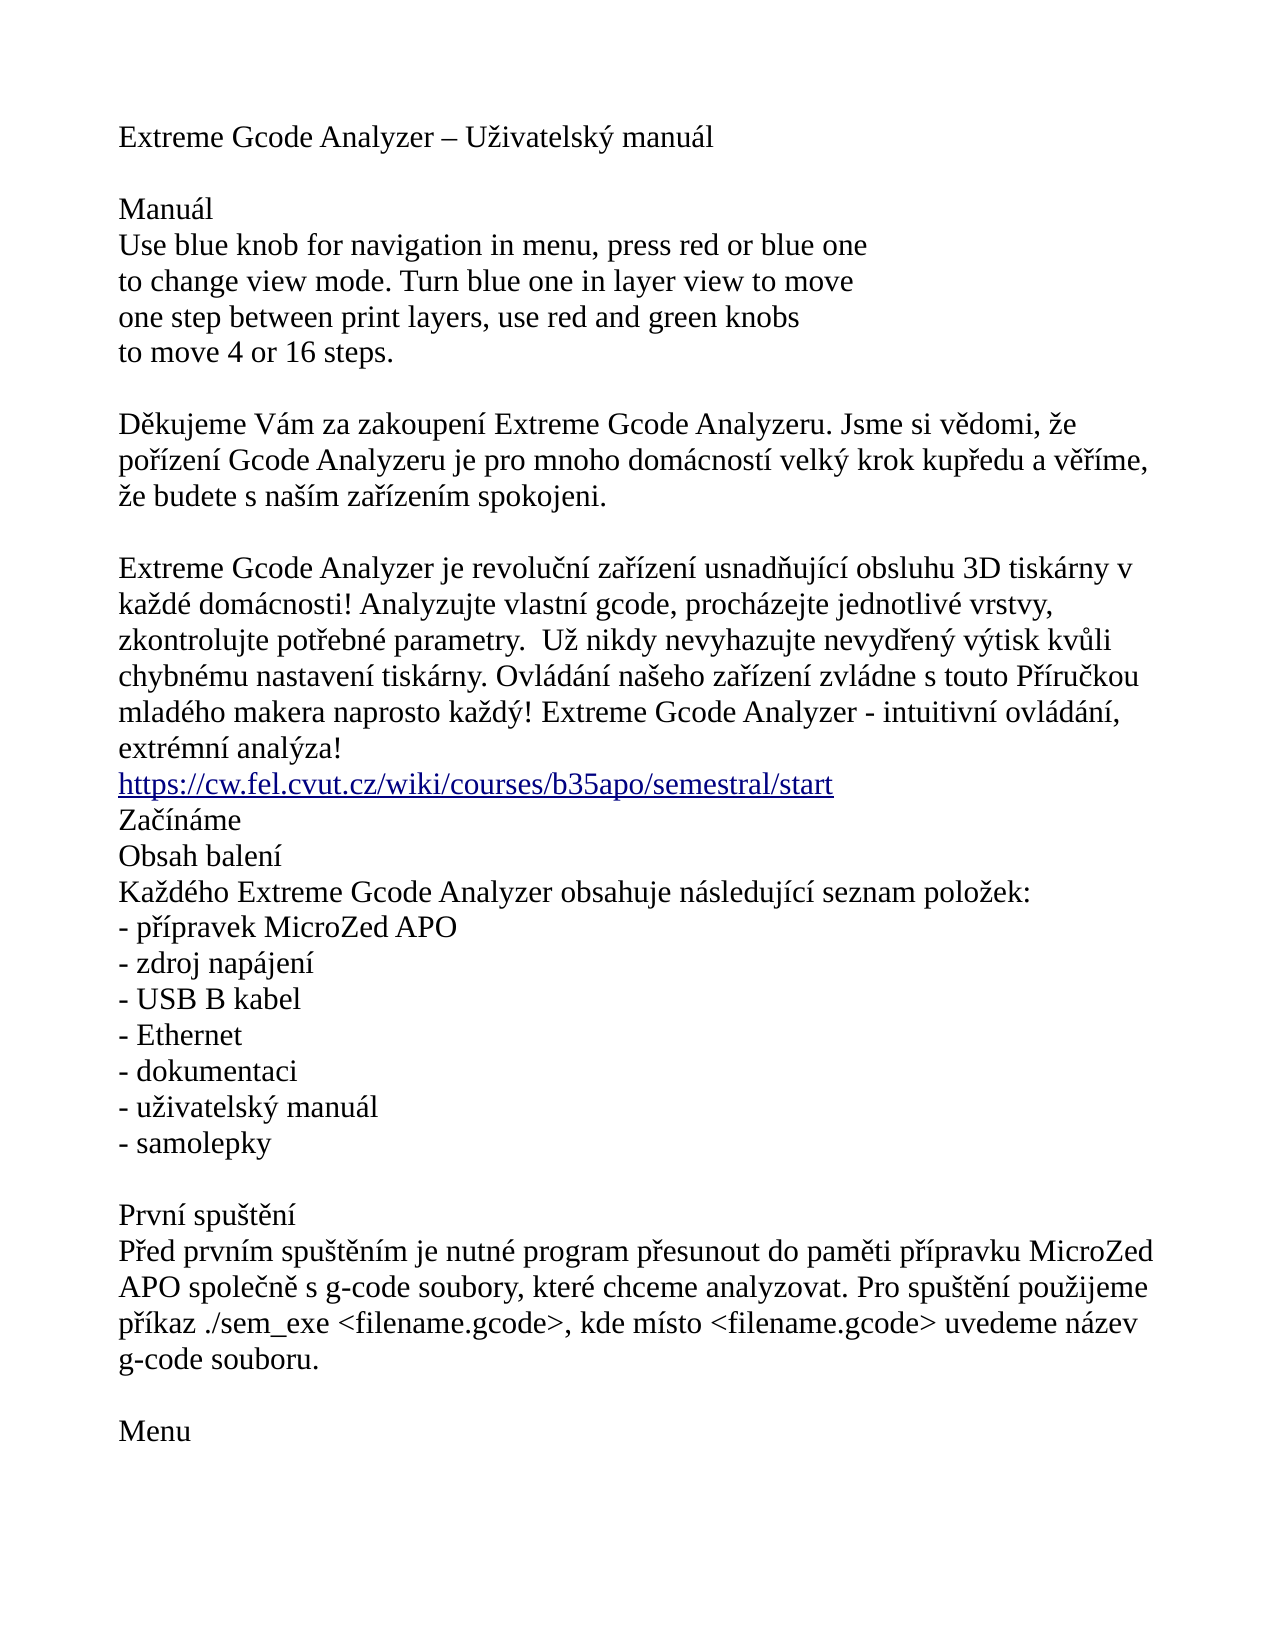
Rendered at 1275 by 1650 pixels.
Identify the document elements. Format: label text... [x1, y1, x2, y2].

text Před prvním spuštěním je nutné program přesunout do paměti přípravku MicroZed APO společně s g-code soubory, které chceme analyzovat. Pro spuštění použijeme příkaz ./sem_exe <filename.gcode>, kde místo <filename.gcode> uvedeme název g-code souboru. [118, 1232, 1157, 1376]
text Začínáme [118, 801, 1157, 837]
text Menu [118, 1412, 1157, 1448]
text Manuál [118, 190, 1157, 226]
text Obsah balení [118, 837, 1157, 873]
text - Ethernet [118, 1017, 1157, 1052]
text Extreme Gcode Analyzer – Uživatelský manuál [118, 118, 1157, 154]
text - zdroj napájení [118, 945, 1157, 981]
text První spuštění [118, 1196, 1157, 1232]
text - dokumentaci [118, 1052, 1157, 1088]
text Každého Extreme Gcode Analyzer obsahuje následující seznam položek: [118, 873, 1157, 909]
text Use blue knob for navigation in menu, press red or blue one [118, 226, 1157, 262]
text one step between print layers, use red and green knobs [118, 298, 1157, 334]
text https://cw.fel.cvut.cz/wiki/courses/b35apo/semestral/start [118, 765, 1157, 801]
text Děkujeme Vám za zakoupení Extreme Gcode Analyzeru. Jsme si vědomi, že pořízení Gcode Analyzeru je pro mnoho domácností velký krok kupředu a věříme, že budete s naším zařízením spokojeni. [118, 406, 1157, 513]
text - samolepky [118, 1124, 1157, 1160]
text to move 4 or 16 steps. [118, 334, 1157, 370]
text - přípravek MicroZed APO [118, 909, 1157, 945]
text Extreme Gcode Analyzer je revoluční zařízení usnadňující obsluhu 3D tiskárny v každé domácnosti! Analyzujte vlastní gcode, procházejte jednotlivé vrstvy, zkontrolujte potřebné parametry. Už nikdy nevyhazujte nevydřený výtisk kvůli chybnému nastavení tiskárny. Ovládání našeho zařízení zvládne s touto Příručkou mladého makera naprosto každý! Extreme Gcode Analyzer - intuitivní ovládání, extrémní analýza! [118, 549, 1157, 765]
text - uživatelský manuál [118, 1088, 1157, 1124]
text to change view mode. Turn blue one in layer view to move [118, 262, 1157, 298]
text - USB B kabel [118, 981, 1157, 1017]
